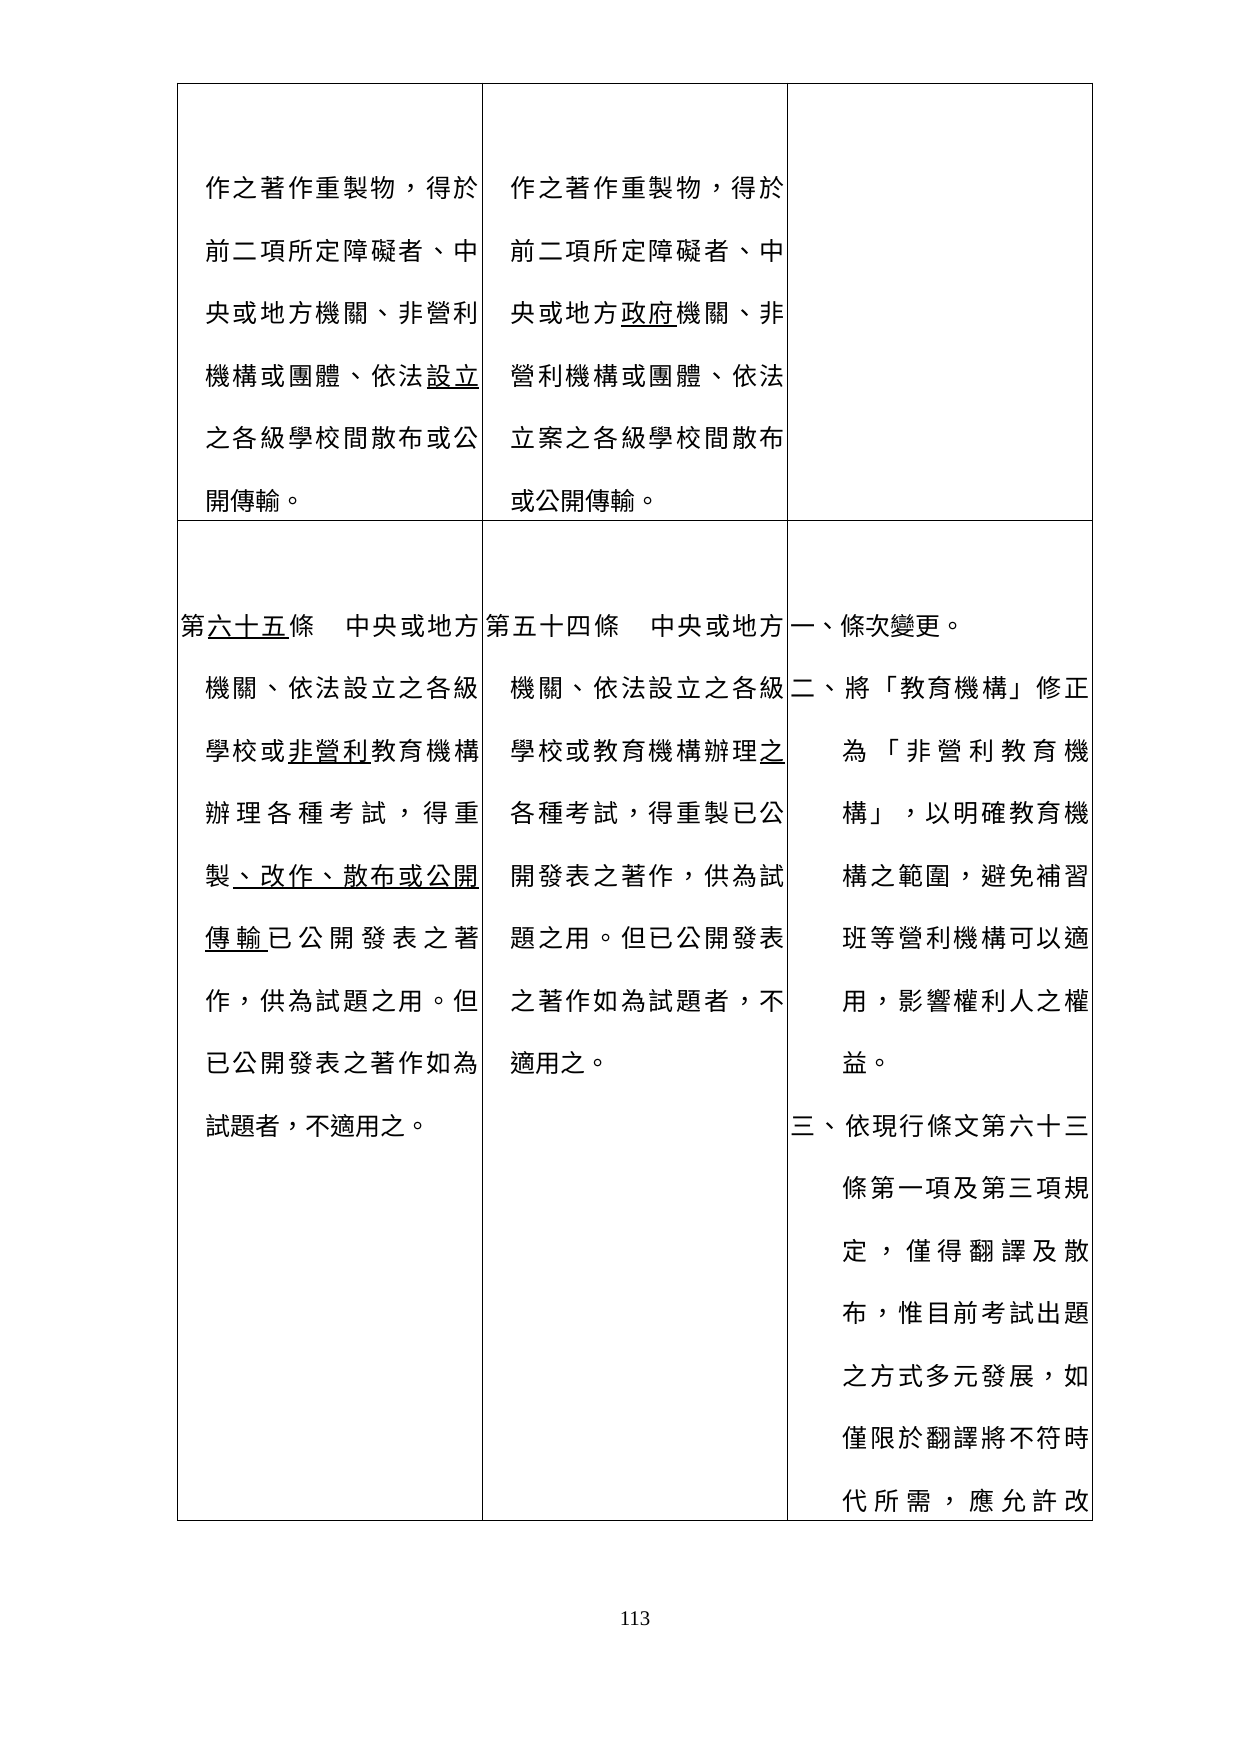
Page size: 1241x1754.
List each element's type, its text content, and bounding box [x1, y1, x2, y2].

table_cell [788, 84, 1092, 520]
table_cell 第六十五條 中央或地方機關、依法設立之各級學校或非營利教育機構辦理各種考試，得重製、改作、散布或公開傳輸已公開發表之著作，供為試題之用。但已公開發表之著作如為試題者，不適用之。 [178, 521, 482, 1520]
table_cell 作之著作重製物，得於前二項所定障礙者、中央或地方政府機關、非營利機構或團體、依法立案之各級學校間散布或公開傳輸。 [483, 84, 787, 520]
table_cell 作之著作重製物，得於前二項所定障礙者、中央或地方機關、非營利機構或團體、依法設立之各級學校間散布或公開傳輸。 [178, 84, 482, 520]
table_cell 第五十四條 中央或地方機關、依法設立之各級學校或教育機構辦理之各種考試，得重製已公開發表之著作，供為試題之用。但已公開發表之著作如為試題者，不適用之。 [483, 521, 787, 1520]
table_cell 一、條次變更。 二、將「教育機構」修正為「非營利教育機構」，以明確教育機構之範圍，避免補習班等營利機構可以適用，影響權利人之權益。 三、依現行條文第六十三條第一項及第三項規定，僅得翻譯及散布，惟目前考試出題之方式多元發展，如僅限於翻譯將不符時代所需，應允許改 [788, 521, 1092, 1520]
